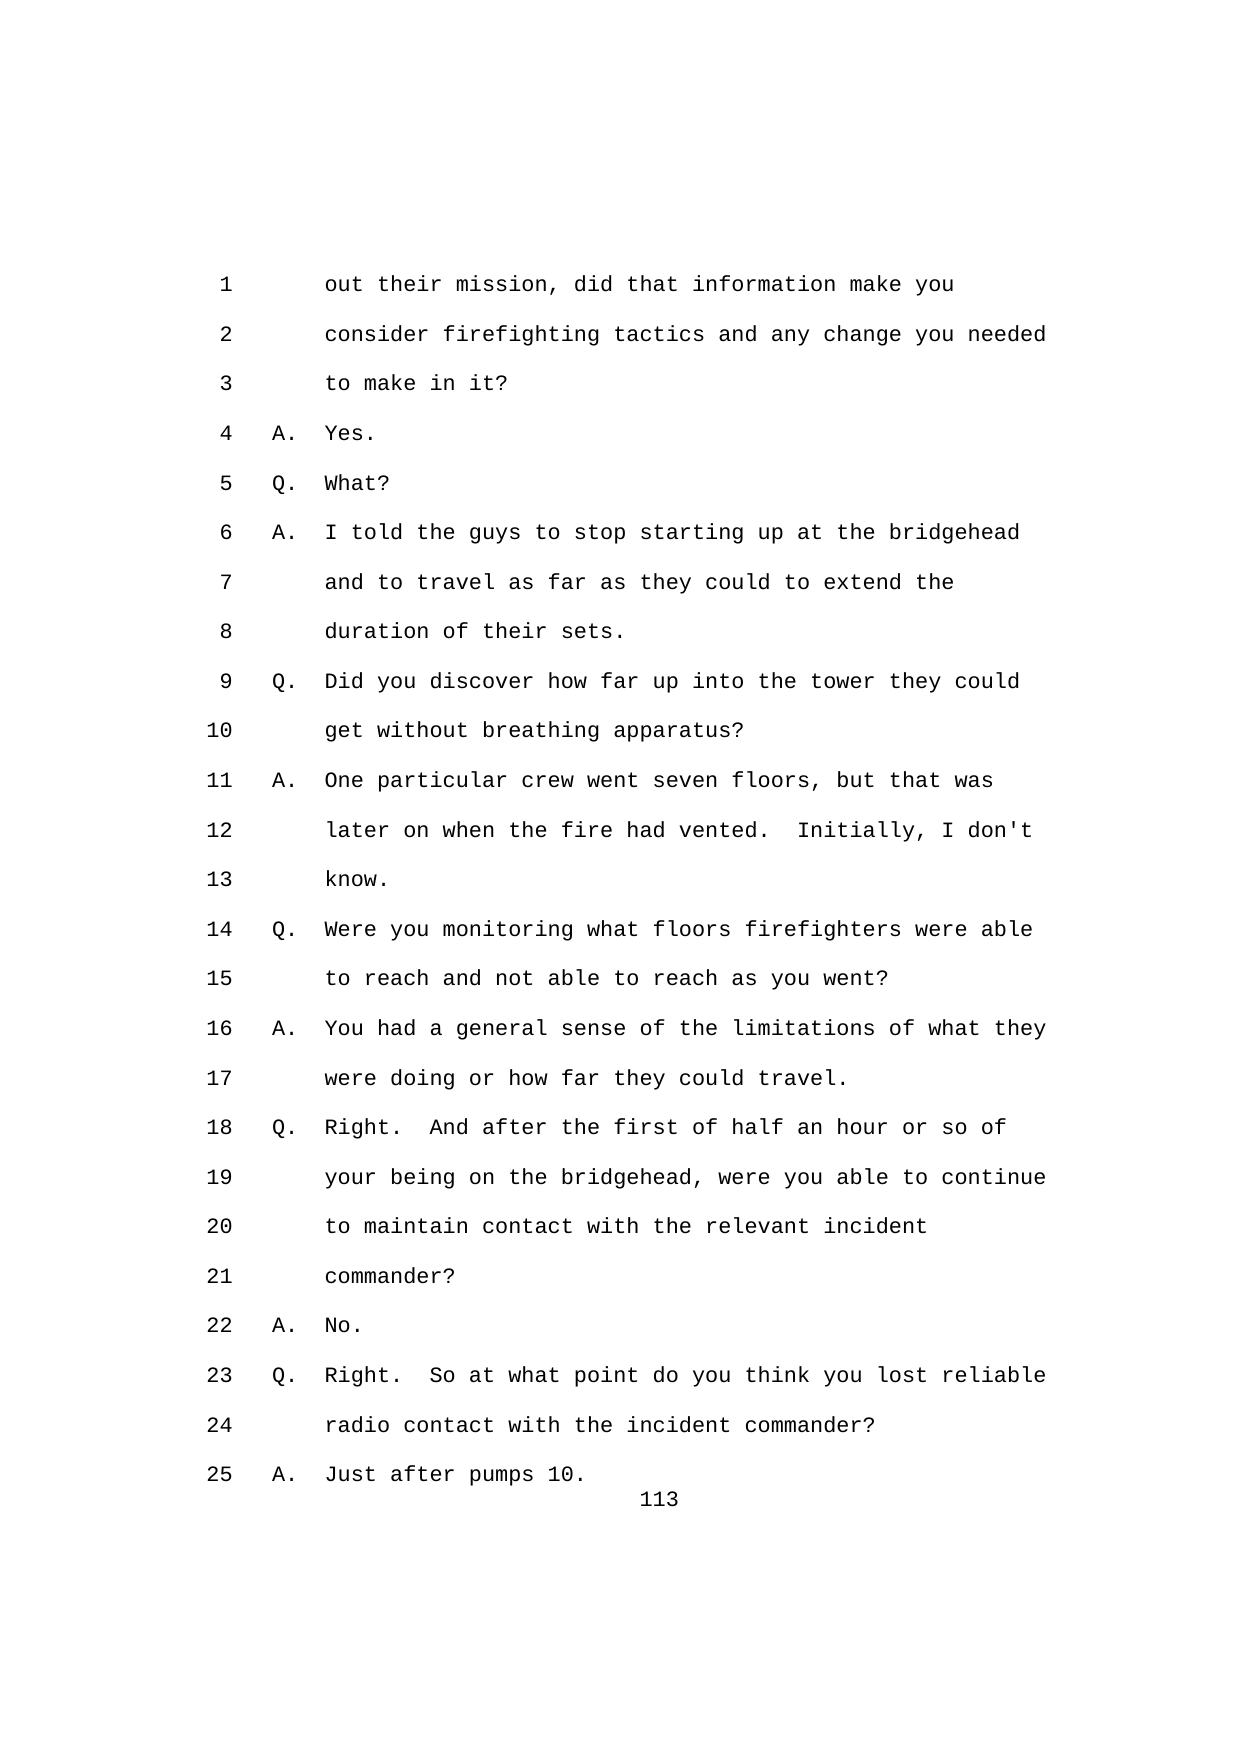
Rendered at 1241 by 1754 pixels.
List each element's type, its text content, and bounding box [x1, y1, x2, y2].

text 5 Q. What? [75, 472, 1165, 496]
text 11 A. One particular crew went seven floors, but that was [75, 769, 1165, 794]
text 23 Q. Right. So at what point do you think you lost reliable [75, 1364, 1165, 1389]
text 9 Q. Did you discover how far up into the tower they could [75, 670, 1165, 695]
text 10 get without breathing apparatus? [75, 719, 1165, 744]
text 16 A. You had a general sense of the limitations of what they [75, 1017, 1165, 1042]
text 7 and to travel as far as they could to extend the [75, 571, 1165, 596]
text 13 know. [75, 868, 1165, 893]
text 4 A. Yes. [75, 422, 1165, 447]
text 20 to maintain contact with the relevant incident [75, 1215, 1165, 1240]
text 12 later on when the fire had vented. Initially, I don't [75, 819, 1165, 843]
text 3 to make in it? [75, 372, 1165, 397]
text 17 were doing or how far they could travel. [75, 1067, 1165, 1091]
text 22 A. No. [75, 1314, 1165, 1339]
text 25 A. Just after pumps 10. [75, 1463, 1165, 1488]
text 24 radio contact with the incident commander? [75, 1414, 1165, 1438]
text 21 commander? [75, 1265, 1165, 1290]
text 18 Q. Right. And after the first of half an hour or so of [75, 1116, 1165, 1141]
text 15 to reach and not able to reach as you went? [75, 967, 1165, 992]
text 8 duration of their sets. [75, 620, 1165, 645]
text 14 Q. Were you monitoring what floors firefighters were able [75, 918, 1165, 943]
text 19 your being on the bridgehead, were you able to continue [75, 1166, 1165, 1191]
text 2 consider firefighting tactics and any change you needed [75, 323, 1165, 348]
text 6 A. I told the guys to stop starting up at the bridgehead [75, 521, 1165, 546]
text 113 [75, 1488, 1165, 1513]
text 1 out their mission, did that information make you [75, 273, 1165, 298]
